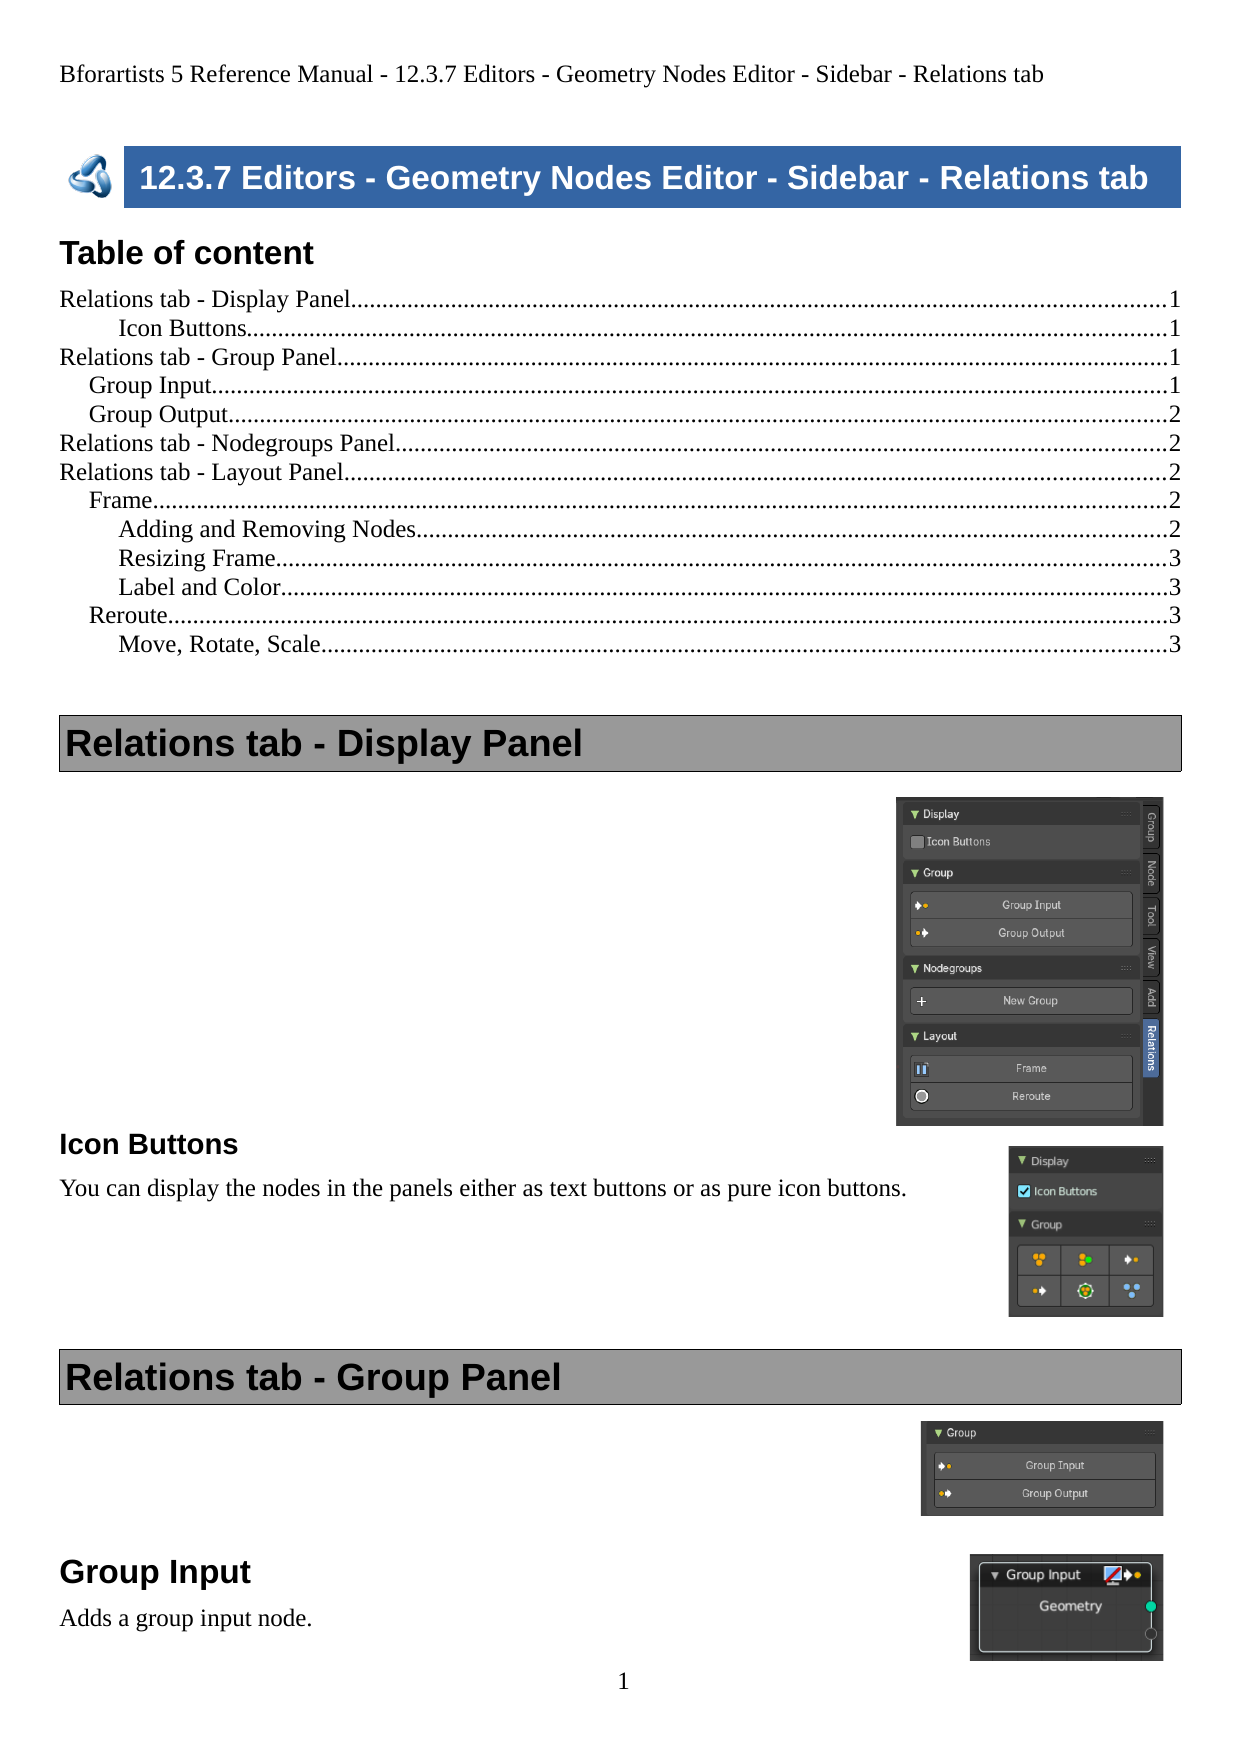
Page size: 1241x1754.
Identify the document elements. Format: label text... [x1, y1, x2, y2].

text Adds a group input node. [59, 1603, 969, 1632]
picture [896, 797, 1164, 1126]
picture [920, 1421, 1164, 1516]
text [1164, 1603, 1181, 1632]
text Relations tab - Nodegroups Panel 2 [59, 428, 1181, 457]
text Adding and Removing Nodes 2 [118, 514, 1181, 543]
text Group Output 2 [88, 399, 1181, 428]
picture [969, 1554, 1164, 1661]
text Relations tab - Layout Panel 2 [59, 457, 1181, 485]
table_header Relations tab - Group Panel [60, 1350, 1181, 1404]
table_header Relations tab - Display Panel [60, 716, 1181, 771]
text Reroute 3 [88, 600, 1181, 629]
text Resizing Frame 3 [118, 543, 1181, 572]
text Icon Buttons 1 [118, 313, 1181, 342]
picture [65, 152, 114, 201]
text Move, Rotate, Scale 3 [118, 629, 1181, 658]
text Label and Color 3 [118, 572, 1181, 600]
text You can display the nodes in the panels either as text buttons or as pure icon buttons. [59, 1173, 1008, 1202]
subtitle Table of content [59, 233, 1181, 272]
table_header 12.3.7 Editors - Geometry Nodes Editor - Sidebar - Relations tab [124, 146, 1181, 208]
subtitle Icon Buttons [59, 1127, 1181, 1161]
text Relations tab - Display Panel 1 [59, 284, 1181, 313]
picture [1008, 1146, 1164, 1317]
text Frame 2 [88, 485, 1181, 514]
text Relations tab - Group Panel 1 [59, 342, 1181, 370]
subtitle Group Input [59, 1552, 1181, 1591]
table_header [59, 146, 124, 208]
text Group Input 1 [88, 370, 1181, 399]
